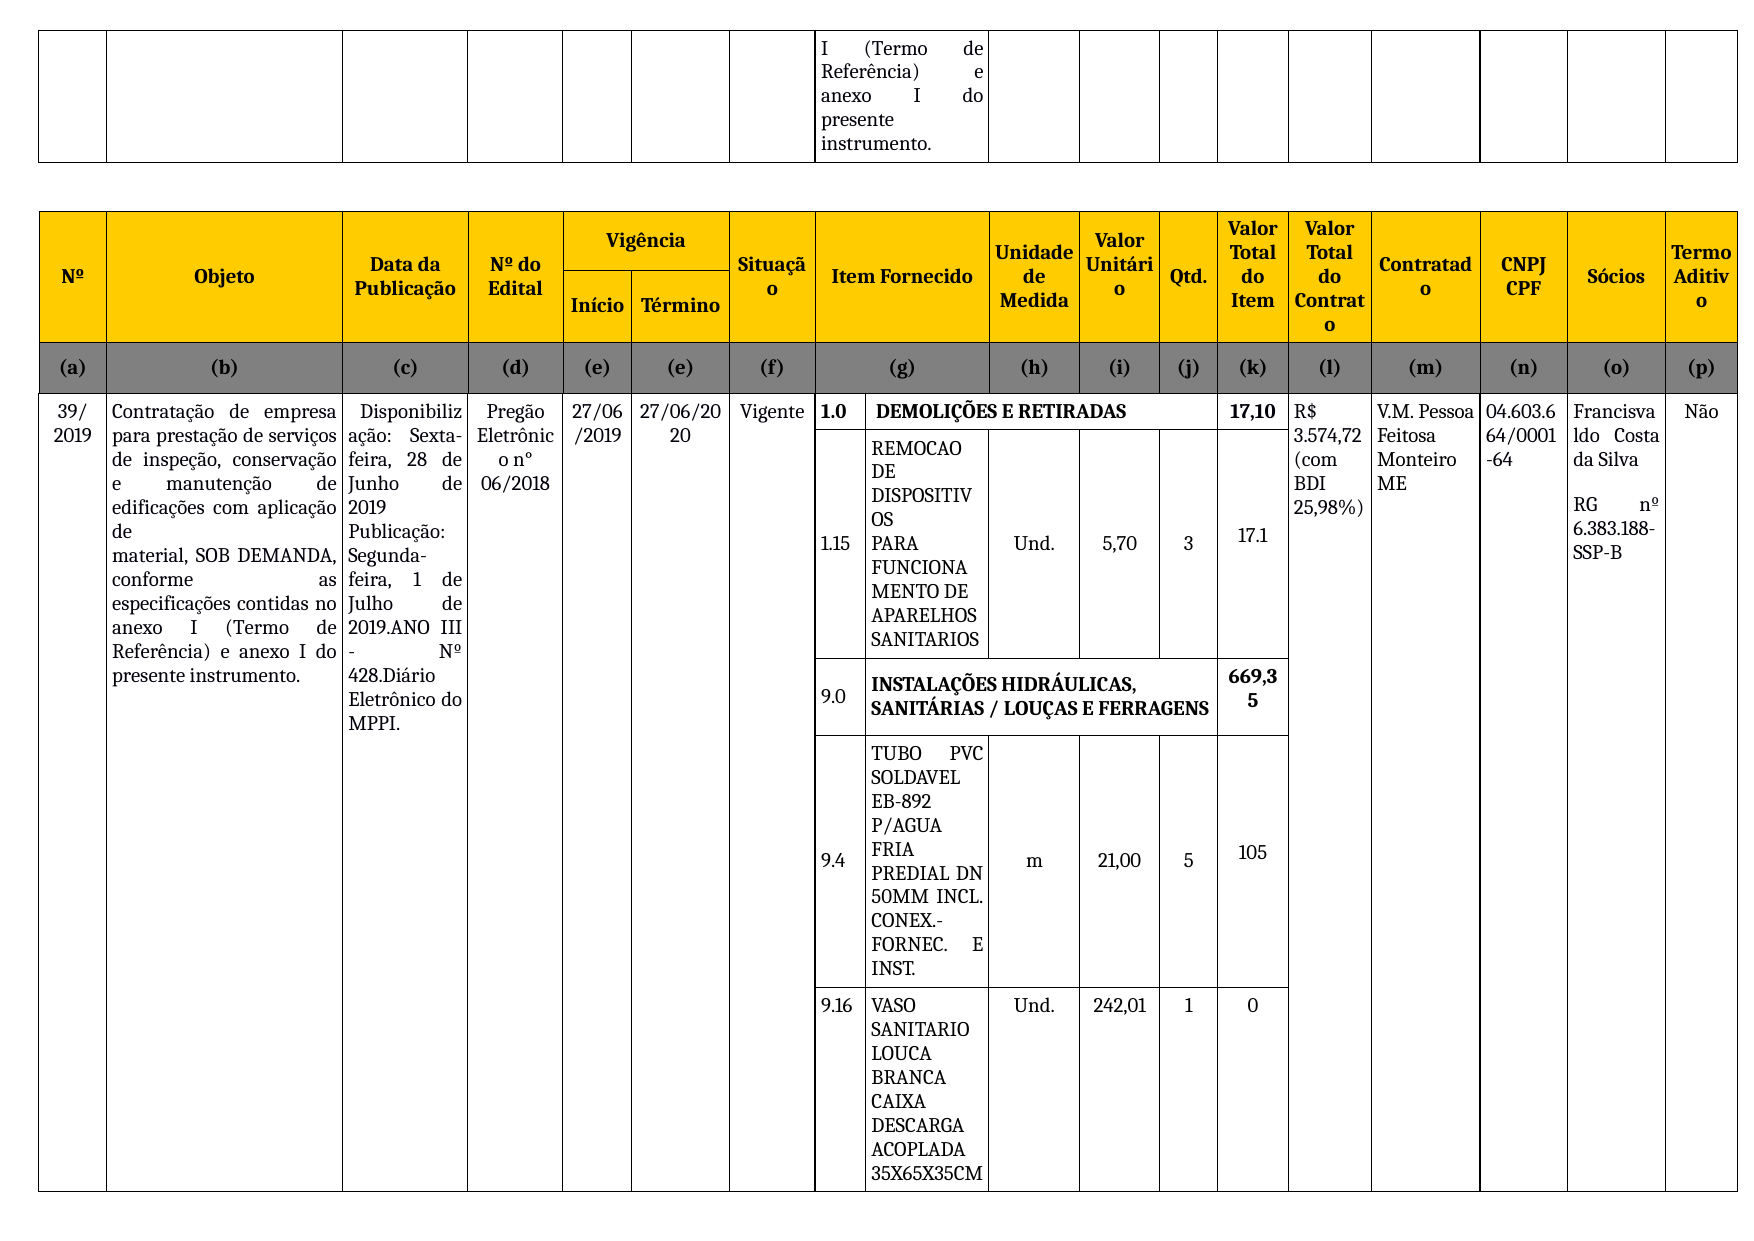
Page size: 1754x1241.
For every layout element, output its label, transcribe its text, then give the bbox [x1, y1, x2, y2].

table_header CNPJ CPF [1481, 212, 1567, 342]
table_cell (m) [1372, 343, 1480, 393]
table_cell (o) [1568, 343, 1665, 393]
table_cell (d) [469, 343, 563, 393]
table_cell - [989, 31, 1079, 162]
table_cell 1.0 [816, 394, 865, 429]
table_cell Disponibilização: Sexta-feira, 28 de Junho de 2019 Publicação: Segunda-feira, 1 de Julho de 2019.ANO III - Nº 428.Diário Eletrônico do MPPI. [343, 394, 467, 1191]
table_header Valor Total do Contrato [1289, 212, 1371, 342]
table_cell m [989, 736, 1079, 987]
table_cell [730, 31, 814, 162]
table_cell (g) [816, 343, 989, 393]
table_cell (e) [632, 343, 729, 393]
table_cell [1666, 31, 1737, 162]
table_cell [343, 31, 467, 162]
table_cell (l) [1289, 343, 1371, 393]
table_cell Und. [989, 430, 1079, 657]
table_cell [1372, 31, 1479, 162]
table_cell 5 [1160, 736, 1217, 987]
table_cell (n) [1481, 343, 1567, 393]
table_cell 1.15 [816, 430, 865, 657]
table_header Valor Total do Item [1218, 212, 1288, 342]
table_cell 39/ 2019 [39, 394, 106, 1191]
table_cell Não [1666, 394, 1737, 1191]
table_cell (p) [1666, 343, 1737, 393]
table_cell 669,35 [1218, 659, 1288, 734]
table_header Qtd. [1160, 212, 1217, 342]
table_cell - [1160, 31, 1217, 162]
table_cell VASO SANITARIO LOUCA BRANCA CAIXA DESCARGA ACOPLADA 35X65X35CM [866, 988, 988, 1191]
table_cell - [1218, 31, 1288, 162]
table_cell TUBO PVC SOLDAVEL EB-892 P/AGUA FRIA PREDIAL DN 50MM INCL. CONEX.-FORNEC. E INST. [866, 736, 988, 987]
table_cell [1481, 31, 1567, 162]
table_header Vigência [564, 212, 729, 270]
table_cell V.M. Pessoa Feitosa Monteiro ME [1372, 394, 1479, 1191]
table_cell (a) [40, 343, 106, 393]
table_cell [632, 31, 729, 162]
table_cell 21,00 [1080, 736, 1159, 987]
table_cell I (Termo de Referência) e anexo I do presente instrumento. [816, 31, 988, 162]
table_cell 27/06/2019 [563, 394, 631, 1191]
table_header Nº do Edital [469, 212, 563, 342]
table_cell (i) [1080, 343, 1159, 393]
table_cell 04.603.664/0001-64 [1481, 394, 1567, 1191]
table_cell 5,70 [1080, 430, 1159, 657]
table_cell [39, 31, 106, 162]
table_cell Contratação de empresa para prestação de serviços de inspeção, conservação e manutenção de edificações com aplicação de material, SOB DEMANDA, conforme as especificações contidas no anexo I (Termo de Referência) e anexo I do presente instrumento. [107, 394, 342, 1191]
table_cell (c) [343, 343, 468, 393]
table_header Data da Publicação [343, 212, 468, 342]
table_header Unidade de Medida [990, 212, 1079, 342]
table_header Contratado [1372, 212, 1480, 342]
table_cell REMOCAO DE DISPOSITIVOS PARA FUNCIONAMENTO DE APARELHOS SANITARIOS [866, 430, 988, 657]
table_cell [107, 31, 342, 162]
table_cell 27/06/2020 [632, 394, 729, 1191]
table_cell [563, 31, 631, 162]
table_cell (j) [1160, 343, 1217, 393]
table_cell INSTALAÇÕES HIDRÁULICAS, SANITÁRIAS / LOUÇAS E FERRAGENS [866, 659, 1217, 734]
table_cell 9.16 [816, 988, 865, 1191]
table_cell 17,10 [1218, 394, 1288, 429]
table_cell Vigente [730, 394, 814, 1191]
table_cell R$ 3.574,72(com BDI 25,98%) [1289, 394, 1371, 1191]
table_header Item Fornecido [816, 212, 989, 342]
table_cell Pregão Eletrônico n° 06/2018 [468, 394, 562, 1191]
table_cell 9.0 [816, 659, 865, 734]
table_header Situação [730, 212, 815, 342]
table_cell (f) [730, 343, 815, 393]
table_cell Término [632, 271, 729, 342]
table_cell Francisvaldo Costa da Silva RG nº 6.383.188-SSP-B [1568, 394, 1665, 1191]
table_header Termo Aditivo [1666, 212, 1737, 342]
table_cell (b) [107, 343, 342, 393]
table_cell 9.4 [816, 736, 865, 987]
table_header Nº [40, 212, 106, 342]
table_cell [1568, 31, 1665, 162]
table_cell [468, 31, 562, 162]
table_header Valor Unitário [1080, 212, 1159, 342]
table_cell Início [564, 271, 631, 342]
table_cell [1289, 31, 1371, 162]
table_header Sócios [1568, 212, 1665, 342]
table_cell 17,1 [1218, 430, 1288, 657]
table_cell (h) [990, 343, 1079, 393]
table_cell 242,01 [1218, 988, 1288, 1191]
table_cell (e) [564, 343, 631, 393]
table_cell DEMOLIÇÕES E RETIRADAS [866, 394, 1217, 429]
table_cell (k) [1218, 343, 1288, 393]
table_cell 242,01 [1080, 988, 1159, 1191]
table_cell 105 [1218, 736, 1288, 987]
table_cell 3 [1160, 430, 1217, 657]
table_header Objeto [107, 212, 342, 342]
table_cell Und. [989, 988, 1079, 1191]
table_cell - [1080, 31, 1159, 162]
table_cell 1 [1160, 988, 1217, 1191]
